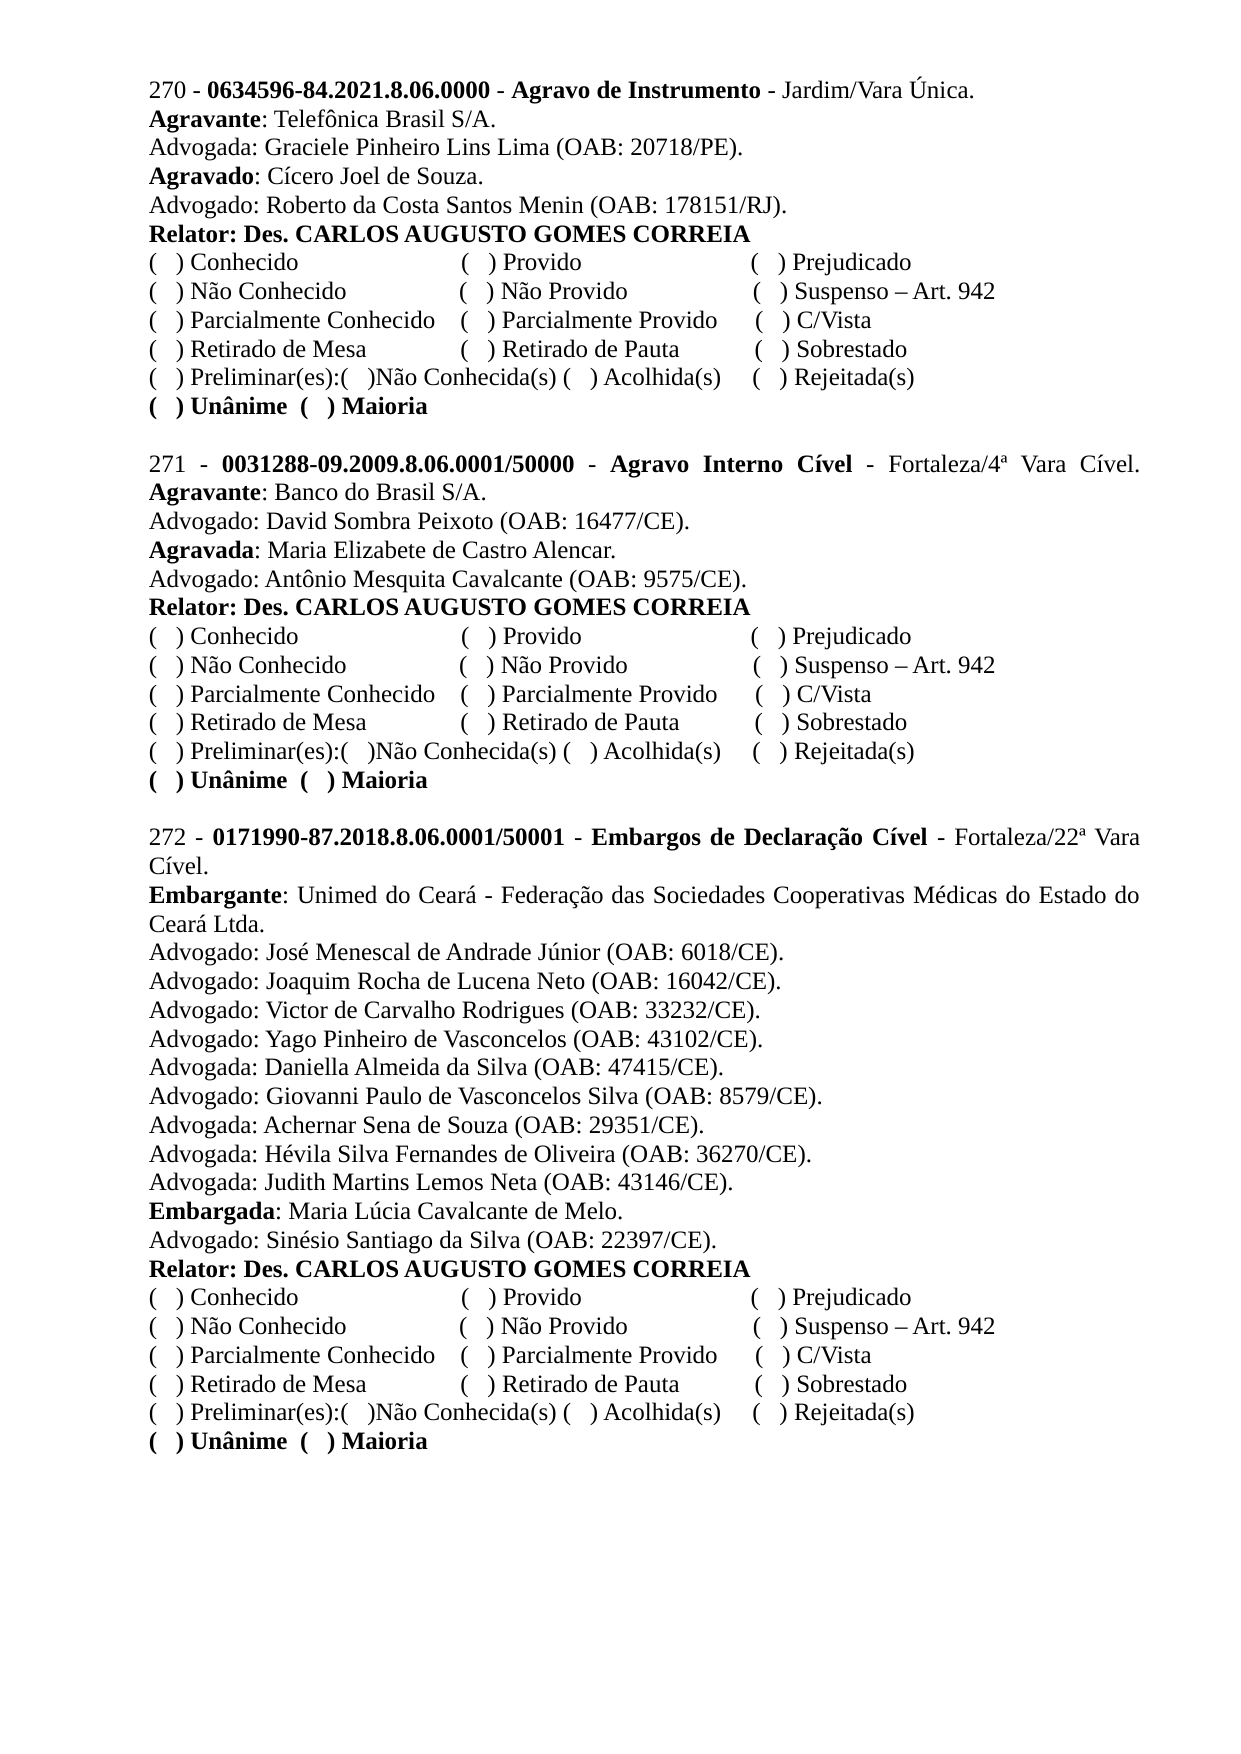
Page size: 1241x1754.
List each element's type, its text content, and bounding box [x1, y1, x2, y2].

text Advogado: Giovanni Paulo de Vasconcelos Silva (OAB: 8579/CE). [148, 1081, 1141, 1110]
text ( ) Unânime ( ) Maioria [148, 1426, 1158, 1455]
text ( ) Não Conhecido ( ) Não Provido ( ) Suspenso – Art. 942 [148, 650, 1158, 679]
text Advogada: Hévila Silva Fernandes de Oliveira (OAB: 36270/CE). [148, 1139, 1141, 1167]
text Agravado: Cícero Joel de Souza. [148, 161, 1141, 190]
text Advogada: Achernar Sena de Souza (OAB: 29351/CE). [148, 1110, 1141, 1139]
text 272 - 0171990-87.2018.8.06.0001/50001 - Embargos de Declaração Cível - Fortaleza/22ª Vara Cível. [148, 822, 1141, 880]
text ( ) Unânime ( ) Maioria [148, 391, 1158, 420]
text ( ) Retirado de Mesa ( ) Retirado de Pauta ( ) Sobrestado [148, 707, 1158, 736]
text Advogada: Judith Martins Lemos Neta (OAB: 43146/CE). [148, 1167, 1141, 1196]
text Agravada: Maria Elizabete de Castro Alencar. [148, 535, 1141, 564]
text Advogado: Yago Pinheiro de Vasconcelos (OAB: 43102/CE). [148, 1024, 1141, 1052]
text ( ) Parcialmente Conhecido ( ) Parcialmente Provido ( ) C/Vista [148, 1340, 1158, 1369]
text ( ) Não Conhecido ( ) Não Provido ( ) Suspenso – Art. 942 [148, 1311, 1158, 1340]
text ( ) Preliminar(es):( )Não Conhecida(s) ( ) Acolhida(s) ( ) Rejeitada(s) [148, 1397, 1158, 1426]
text ( ) Conhecido ( ) Provido ( ) Prejudicado [148, 621, 1141, 650]
text Advogada: Daniella Almeida da Silva (OAB: 47415/CE). [148, 1052, 1141, 1081]
text ( ) Unânime ( ) Maioria [148, 765, 1158, 794]
text Relator: Des. CARLOS AUGUSTO GOMES CORREIA [148, 1254, 1141, 1282]
text ( ) Conhecido ( ) Provido ( ) Prejudicado [148, 1282, 1141, 1311]
text 271 - 0031288-09.2009.8.06.0001/50000 - Agravo Interno Cível - Fortaleza/4ª Vara Cível. Agravante: Banco do Brasil S/A. [148, 449, 1141, 506]
text Embargada: Maria Lúcia Cavalcante de Melo. [148, 1196, 1141, 1225]
text Advogada: Graciele Pinheiro Lins Lima (OAB: 20718/PE). [148, 132, 1141, 161]
text Advogado: David Sombra Peixoto (OAB: 16477/CE). [148, 506, 1141, 535]
text Advogado: Roberto da Costa Santos Menin (OAB: 178151/RJ). [148, 190, 1141, 219]
text Advogado: Victor de Carvalho Rodrigues (OAB: 33232/CE). [148, 995, 1141, 1024]
text Advogado: Joaquim Rocha de Lucena Neto (OAB: 16042/CE). [148, 966, 1141, 995]
text Agravante: Telefônica Brasil S/A. [148, 104, 1141, 132]
text ( ) Retirado de Mesa ( ) Retirado de Pauta ( ) Sobrestado [148, 1369, 1158, 1397]
text Relator: Des. CARLOS AUGUSTO GOMES CORREIA [148, 592, 1141, 621]
text Advogado: Antônio Mesquita Cavalcante (OAB: 9575/CE). [148, 564, 1141, 592]
text Embargante: Unimed do Ceará - Federação das Sociedades Cooperativas Médicas do Estado do Ceará Ltda. [148, 880, 1141, 937]
text ( ) Conhecido ( ) Provido ( ) Prejudicado [148, 247, 1141, 276]
text ( ) Não Conhecido ( ) Não Provido ( ) Suspenso – Art. 942 [148, 276, 1158, 305]
text Advogado: José Menescal de Andrade Júnior (OAB: 6018/CE). [148, 937, 1141, 966]
text ( ) Parcialmente Conhecido ( ) Parcialmente Provido ( ) C/Vista [148, 305, 1158, 334]
text ( ) Preliminar(es):( )Não Conhecida(s) ( ) Acolhida(s) ( ) Rejeitada(s) [148, 362, 1158, 391]
text Relator: Des. CARLOS AUGUSTO GOMES CORREIA [148, 219, 1141, 247]
text ( ) Retirado de Mesa ( ) Retirado de Pauta ( ) Sobrestado [148, 334, 1158, 362]
text Advogado: Sinésio Santiago da Silva (OAB: 22397/CE). [148, 1225, 1141, 1254]
text ( ) Parcialmente Conhecido ( ) Parcialmente Provido ( ) C/Vista [148, 679, 1158, 707]
text 270 - 0634596-84.2021.8.06.0000 - Agravo de Instrumento - Jardim/Vara Única. [148, 75, 1141, 104]
text ( ) Preliminar(es):( )Não Conhecida(s) ( ) Acolhida(s) ( ) Rejeitada(s) [148, 736, 1158, 765]
